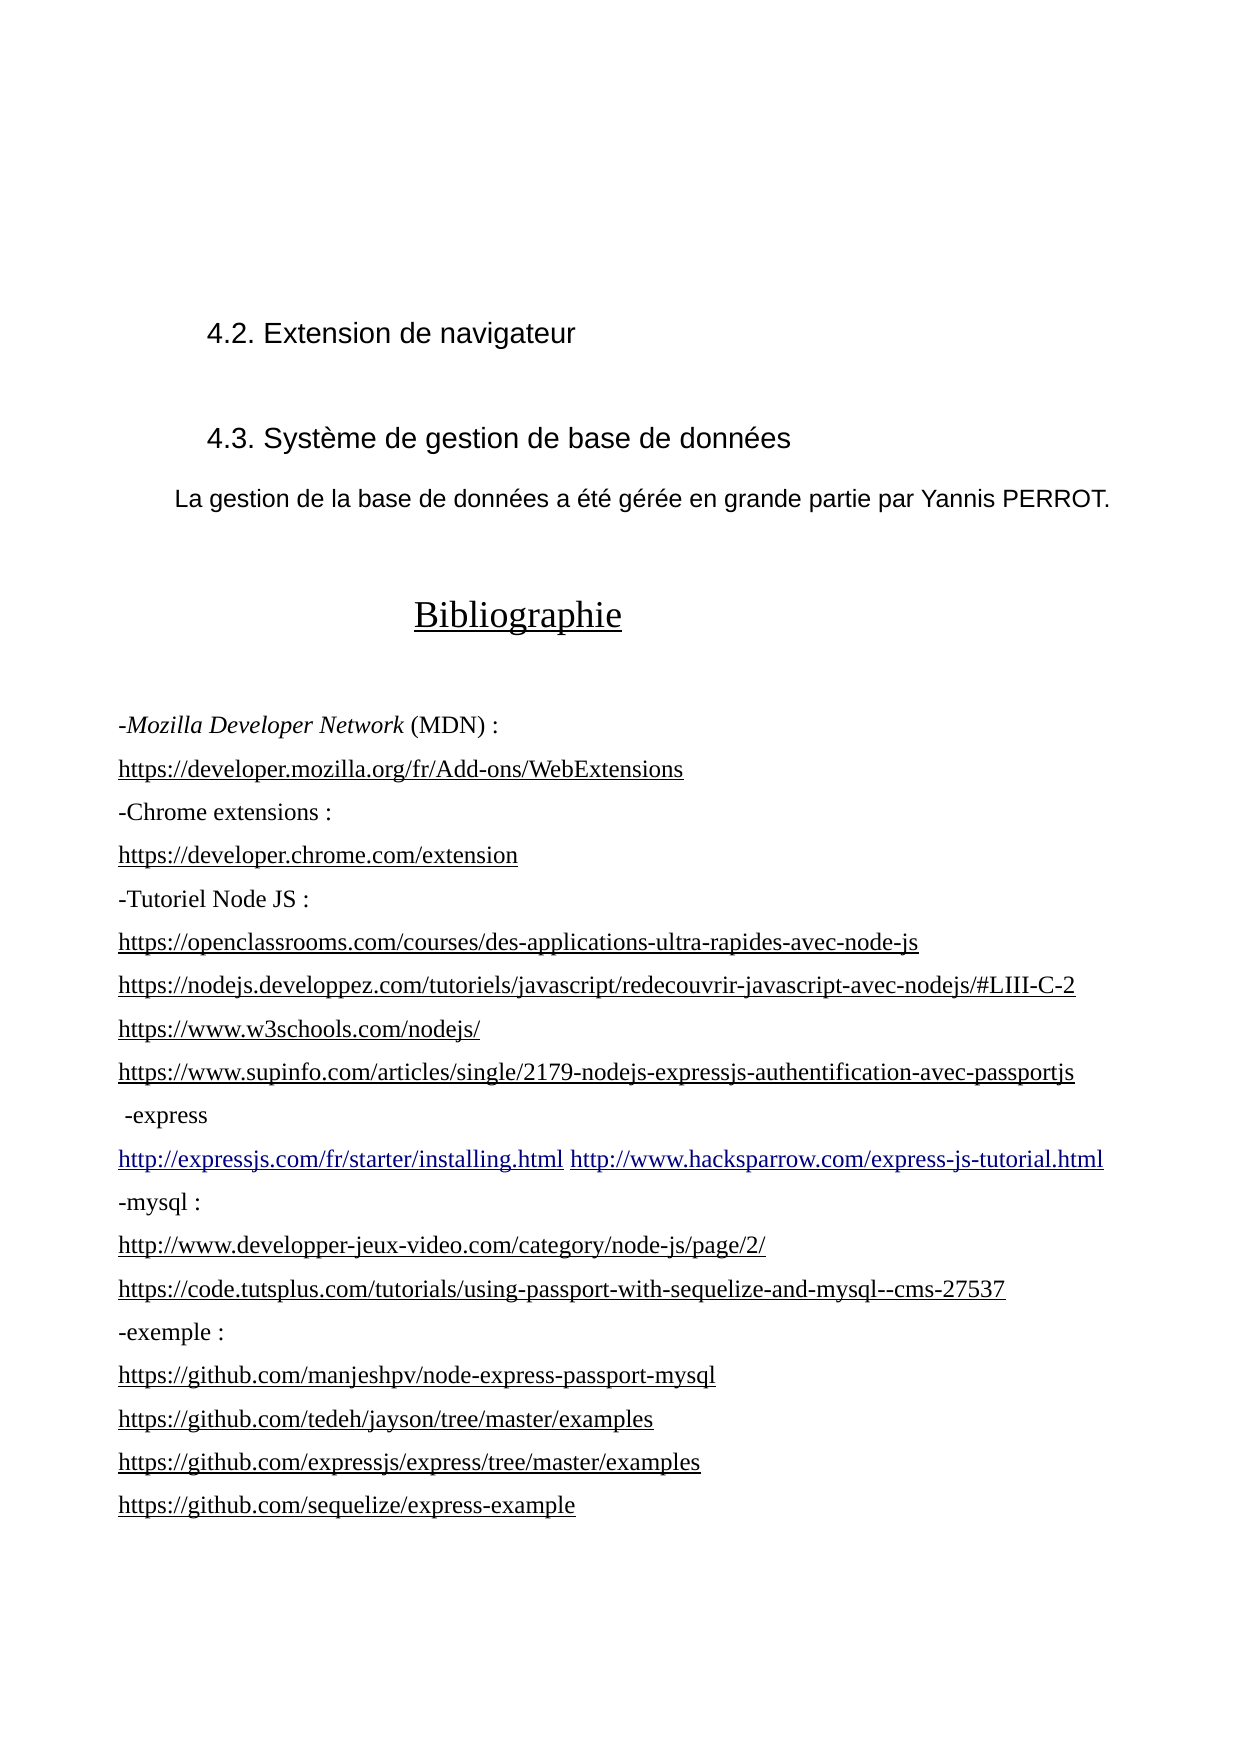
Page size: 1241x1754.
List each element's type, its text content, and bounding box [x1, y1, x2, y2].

text https://github.com/tedeh/jayson/tree/master/examples [118, 1404, 1122, 1433]
text https://developer.mozilla.org/fr/Add-ons/WebExtensions [118, 754, 1122, 783]
text -Mozilla Developer Network (MDN) : [118, 711, 1122, 739]
text https://www.w3schools.com/nodejs/ [118, 1014, 1122, 1043]
subtitle 4.2. Extension de navigateur [207, 316, 1122, 349]
subtitle Bibliographie [413, 592, 1122, 636]
text -mysql : [118, 1187, 1122, 1216]
text https://www.supinfo.com/articles/single/2179-nodejs-expressjs-authentification-avec-passportjs [118, 1057, 1122, 1086]
text http://www.developper-jeux-video.com/category/node-js/page/2/ [118, 1231, 1122, 1259]
text https://github.com/sequelize/express-example [118, 1491, 1122, 1519]
text https://github.com/manjeshpv/node-express-passport-mysql [118, 1361, 1122, 1389]
text https://developer.chrome.com/extension [118, 841, 1122, 869]
text http://expressjs.com/fr/starter/installing.html http://www.hacksparrow.com/express-js-tutorial.html [118, 1144, 1122, 1173]
subtitle 4.3. Système de gestion de base de données [207, 421, 1122, 455]
text https://code.tutsplus.com/tutorials/using-passport-with-sequelize-and-mysql--cms-27537 [118, 1274, 1122, 1303]
text -exemple : [118, 1317, 1122, 1346]
text -express [118, 1101, 1122, 1129]
subtitle La gestion de la base de données a été gérée en grande partie par Yannis PERROT. [118, 480, 1122, 513]
text https://nodejs.developpez.com/tutoriels/javascript/redecouvrir-javascript-avec-nodejs/#LIII-C-2 [118, 971, 1122, 999]
text https://github.com/expressjs/express/tree/master/examples [118, 1447, 1122, 1476]
text -Tutoriel Node JS : [118, 884, 1122, 913]
text https://openclassrooms.com/courses/des-applications-ultra-rapides-avec-node-js [118, 927, 1122, 956]
text -Chrome extensions : [118, 797, 1122, 826]
